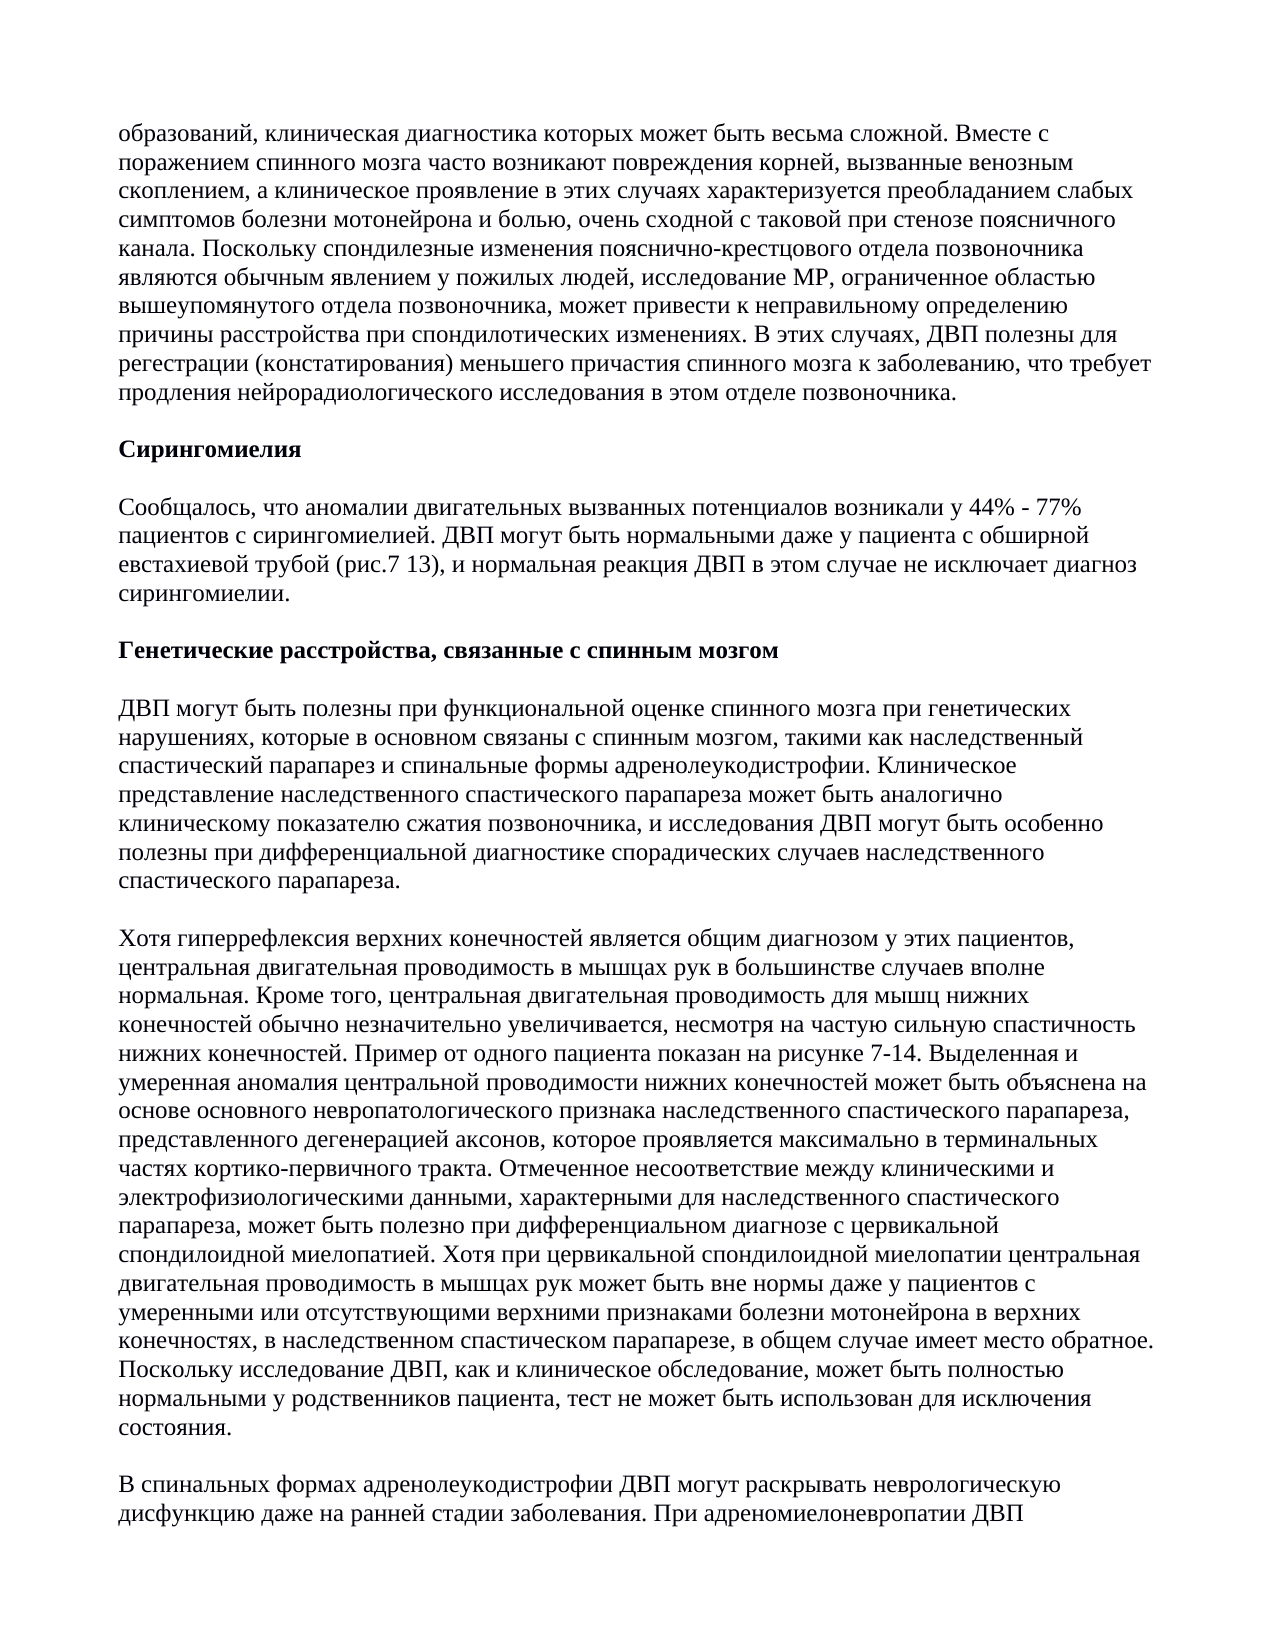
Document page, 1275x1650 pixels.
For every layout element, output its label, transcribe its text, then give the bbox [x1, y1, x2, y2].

text ДВП могут быть полезны при функциональной оценке спинного мозга при генетических нарушениях, которые в основном связаны с спинным мозгом, такими как наследственный спастический парапарез и спинальные формы адренолеукодистрофии. Клиническое представление наследственного спастического парапареза может быть аналогично клиническому показателю сжатия позвоночника, и исследования ДВП могут быть особенно полезны при дифференциальной диагностике спорадических случаев наследственного спастического парапареза. [118, 693, 1157, 894]
text Генетические расстройства, связанные с спинным мозгом [118, 636, 1157, 664]
text Сообщалось, что аномалии двигательных вызванных потенциалов возникали у 44% - 77% пациентов с сирингомиелией. ДВП могут быть нормальными даже у пациента с обширной евстахиевой трубой (рис.7 13), и нормальная реакция ДВП в этом случае не исключает диагноз сирингомиелии. [118, 492, 1157, 607]
text Сирингомиелия [118, 434, 1157, 463]
text Хотя гиперрефлексия верхних конечностей является общим диагнозом у этих пациентов, центральная двигательная проводимость в мышцах рук в большинстве случаев вполне нормальная. Кроме того, центральная двигательная проводимость для мышц нижних конечностей обычно незначительно увеличивается, несмотря на частую сильную спастичность нижних конечностей. Пример от одного пациента показан на рисунке 7-14. Выделенная и умеренная аномалия центральной проводимости нижних конечностей может быть объяснена на основе основного невропатологического признака наследственного спастического парапареза, представленного дегенерацией аксонов, которое проявляется максимально в терминальных частях кортико-первичного тракта. Отмеченное несоответствие между клиническими и электрофизиологическими данными, характерными для наследственного спастического парапареза, может быть полезно при дифференциальном диагнозе с цервикальной спондилоидной миелопатией. Хотя при цервикальной спондилоидной миелопатии центральная двигательная проводимость в мышцах рук может быть вне нормы даже у пациентов с умеренными или отсутствующими верхними признаками болезни мотонейрона в верхних конечностях, в наследственном спастическом парапарезе, в общем случае имеет место обратное. Поскольку исследование ДВП, как и клиническое обследование, может быть полностью нормальными у родственников пациента, тест не может быть использован для исключения состояния. [118, 923, 1157, 1441]
text образований, клиническая диагностика которых может быть весьма сложной. Вместе с поражением спинного мозга часто возникают повреждения корней, вызванные венозным скоплением, а клиническое проявление в этих случаях характеризуется преобладанием слабых симптомов болезни мотонейрона и болью, очень сходной с таковой при стенозе поясничного канала. Поскольку спондилезные изменения пояснично-крестцового отдела позвоночника являются обычным явлением у пожилых людей, исследование МР, ограниченное областью вышеупомянутого отдела позвоночника, может привести к неправильному определению причины расстройства при спондилотических изменениях. В этих случаях, ДВП полезны для регестрации (констатирования) меньшего причастия спинного мозга к заболеванию, что требует продления нейрорадиологического исследования в этом отделе позвоночника. [118, 118, 1157, 406]
text В спинальных формах адренолеукодистрофии ДВП могут раскрывать неврологическую дисфункцию даже на ранней стадии заболевания. При адреномиелоневропатии ДВП [118, 1469, 1157, 1527]
